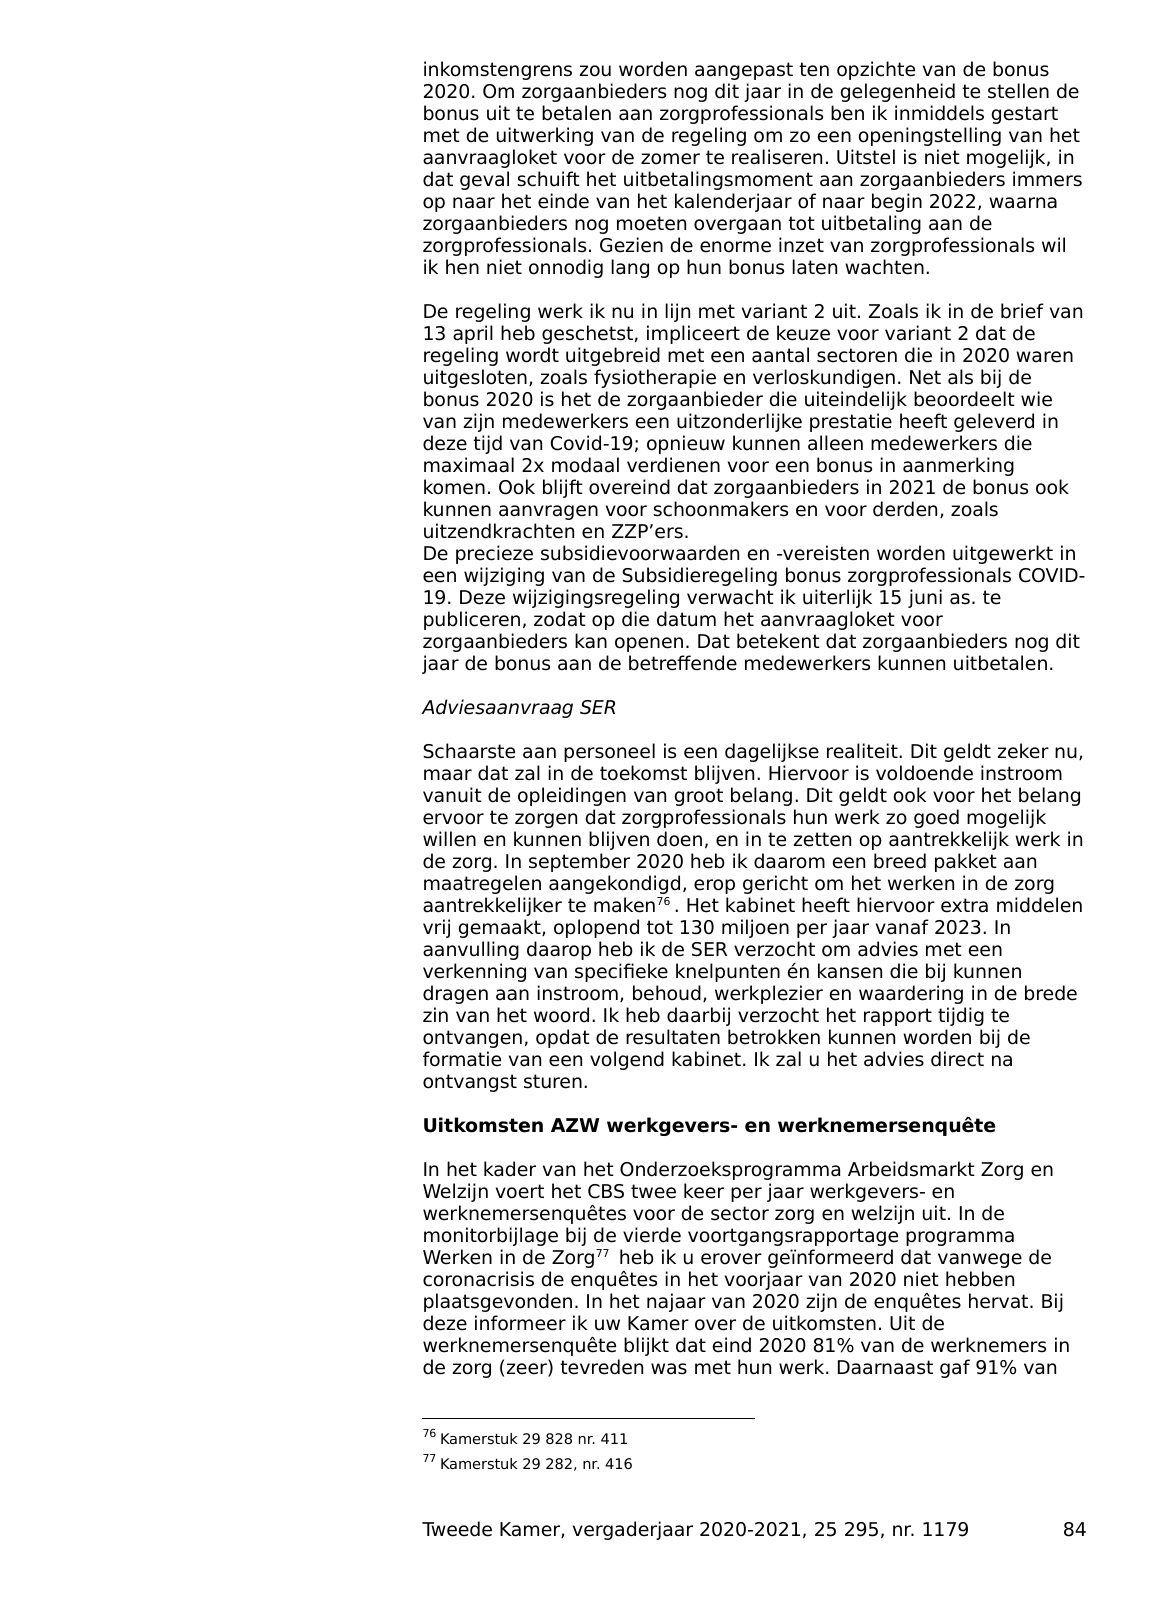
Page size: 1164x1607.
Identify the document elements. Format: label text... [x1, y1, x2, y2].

text Kamerstuk 29 828 nr. 411 [422, 1427, 1087, 1449]
subtitle Adviesaanvraag SER [422, 697, 1087, 719]
subtitle Uitkomsten AZW werkgevers- en werknemersenquête [422, 1115, 1087, 1137]
text Kamerstuk 29 282, nr. 416 [422, 1452, 1087, 1474]
text De regeling werk ik nu in lijn met variant 2 uit. Zoals ik in de brief van 13 april heb geschetst, impliceert de keuze voor variant 2 dat de regeling wordt uitgebreid met een aantal sectoren die in 2020 waren uitgesloten, zoals fysiotherapie en verloskundigen. Net als bij de bonus 2020 is het de zorgaanbieder die uiteindelijk beoordeelt wie van zijn medewerkers een uitzonderlijke prestatie heeft geleverd in deze tijd van Covid-19; opnieuw kunnen alleen medewerkers die maximaal 2x modaal verdienen voor een bonus in aanmerking komen. Ook blijft overeind dat zorgaanbieders in 2021 de bonus ook kunnen aanvragen voor schoonmakers en voor derden, zoals uitzendkrachten en ZZP’ers. [422, 301, 1087, 543]
text De precieze subsidievoorwaarden en -vereisten worden uitgewerkt in een wijziging van de Subsidieregeling bonus zorgprofessionals COVID-19. Deze wijzigingsregeling verwacht ik uiterlijk 15 juni as. te publiceren, zodat op die datum het aanvraagloket voor zorgaanbieders kan openen. Dat betekent dat zorgaanbieders nog dit jaar de bonus aan de betreffende medewerkers kunnen uitbetalen. [422, 543, 1087, 675]
text In het kader van het Onderzoeksprogramma Arbeidsmarkt Zorg en Welzijn voert het CBS twee keer per jaar werkgevers- en werknemersenquêtes voor de sector zorg en welzijn uit. In de monitorbijlage bij de vierde voortgangsrapportage programma Werken in de Zorg heb ik u erover geïnformeerd dat vanwege de coronacrisis de enquêtes in het voorjaar van 2020 niet hebben plaatsgevonden. In het najaar van 2020 zijn de enquêtes hervat. Bij deze informeer ik uw Kamer over de uitkomsten. Uit de werknemersenquête blijkt dat eind 2020 81% van de werknemers in de zorg (zeer) tevreden was met hun werk. Daarnaast gaf 91% van [422, 1159, 1087, 1379]
text inkomstengrens zou worden aangepast ten opzichte van de bonus 2020. Om zorgaanbieders nog dit jaar in de gelegenheid te stellen de bonus uit te betalen aan zorgprofessionals ben ik inmiddels gestart met de uitwerking van de regeling om zo een openingstelling van het aanvraagloket voor de zomer te realiseren. Uitstel is niet mogelijk, in dat geval schuift het uitbetalingsmoment aan zorgaanbieders immers op naar het einde van het kalenderjaar of naar begin 2022, waarna zorgaanbieders nog moeten overgaan tot uitbetaling aan de zorgprofessionals. Gezien de enorme inzet van zorgprofessionals wil ik hen niet onnodig lang op hun bonus laten wachten. [422, 59, 1087, 279]
text Schaarste aan personeel is een dagelijkse realiteit. Dit geldt zeker nu, maar dat zal in de toekomst blijven. Hiervoor is voldoende instroom vanuit de opleidingen van groot belang. Dit geldt ook voor het belang ervoor te zorgen dat zorgprofessionals hun werk zo goed mogelijk willen en kunnen blijven doen, en in te zetten op aantrekkelijk werk in de zorg. In september 2020 heb ik daarom een breed pakket aan maatregelen aangekondigd, erop gericht om het werken in de zorg aantrekkelijker te maken. Het kabinet heeft hiervoor extra middelen vrij gemaakt, oplopend tot 130 miljoen per jaar vanaf 2023. In aanvulling daarop heb ik de SER verzocht om advies met een verkenning van specifieke knelpunten én kansen die bij kunnen dragen aan instroom, behoud, werkplezier en waardering in de brede zin van het woord. Ik heb daarbij verzocht het rapport tijdig te ontvangen, opdat de resultaten betrokken kunnen worden bij de formatie van een volgend kabinet. Ik zal u het advies direct na ontvangst sturen. [422, 741, 1087, 1093]
